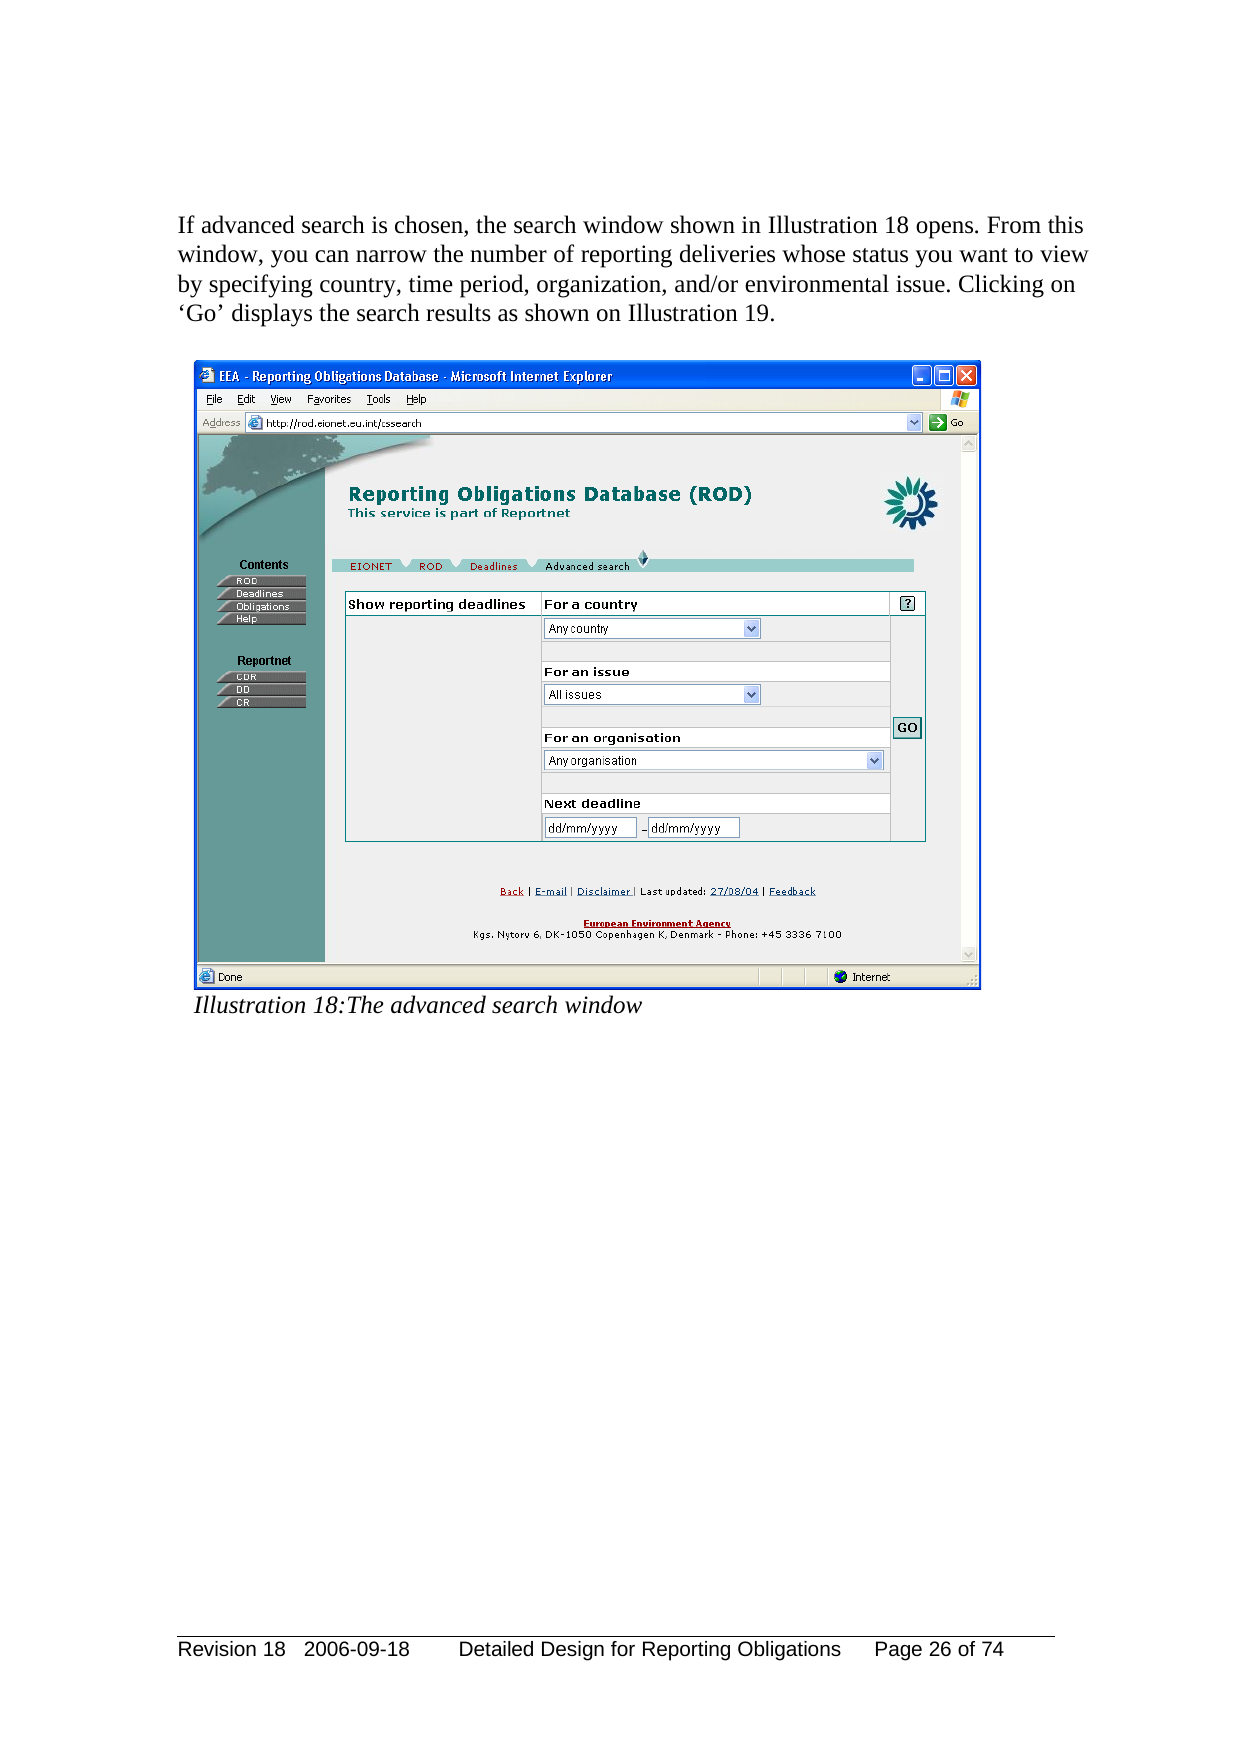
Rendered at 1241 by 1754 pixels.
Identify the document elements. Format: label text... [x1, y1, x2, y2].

picture [193, 360, 982, 990]
text Illustration 18:The advanced search window [194, 990, 981, 1018]
text If advanced search is chosen, the search window shown in Illustration 18 opens. From this window, you can narrow the number of reporting deliveries whose status you want to view by specifying country, time period, organization, and/or environmental issue. Clicking on ‘Go’ displays the search results as shown on Illustration 19. [177, 210, 1092, 327]
